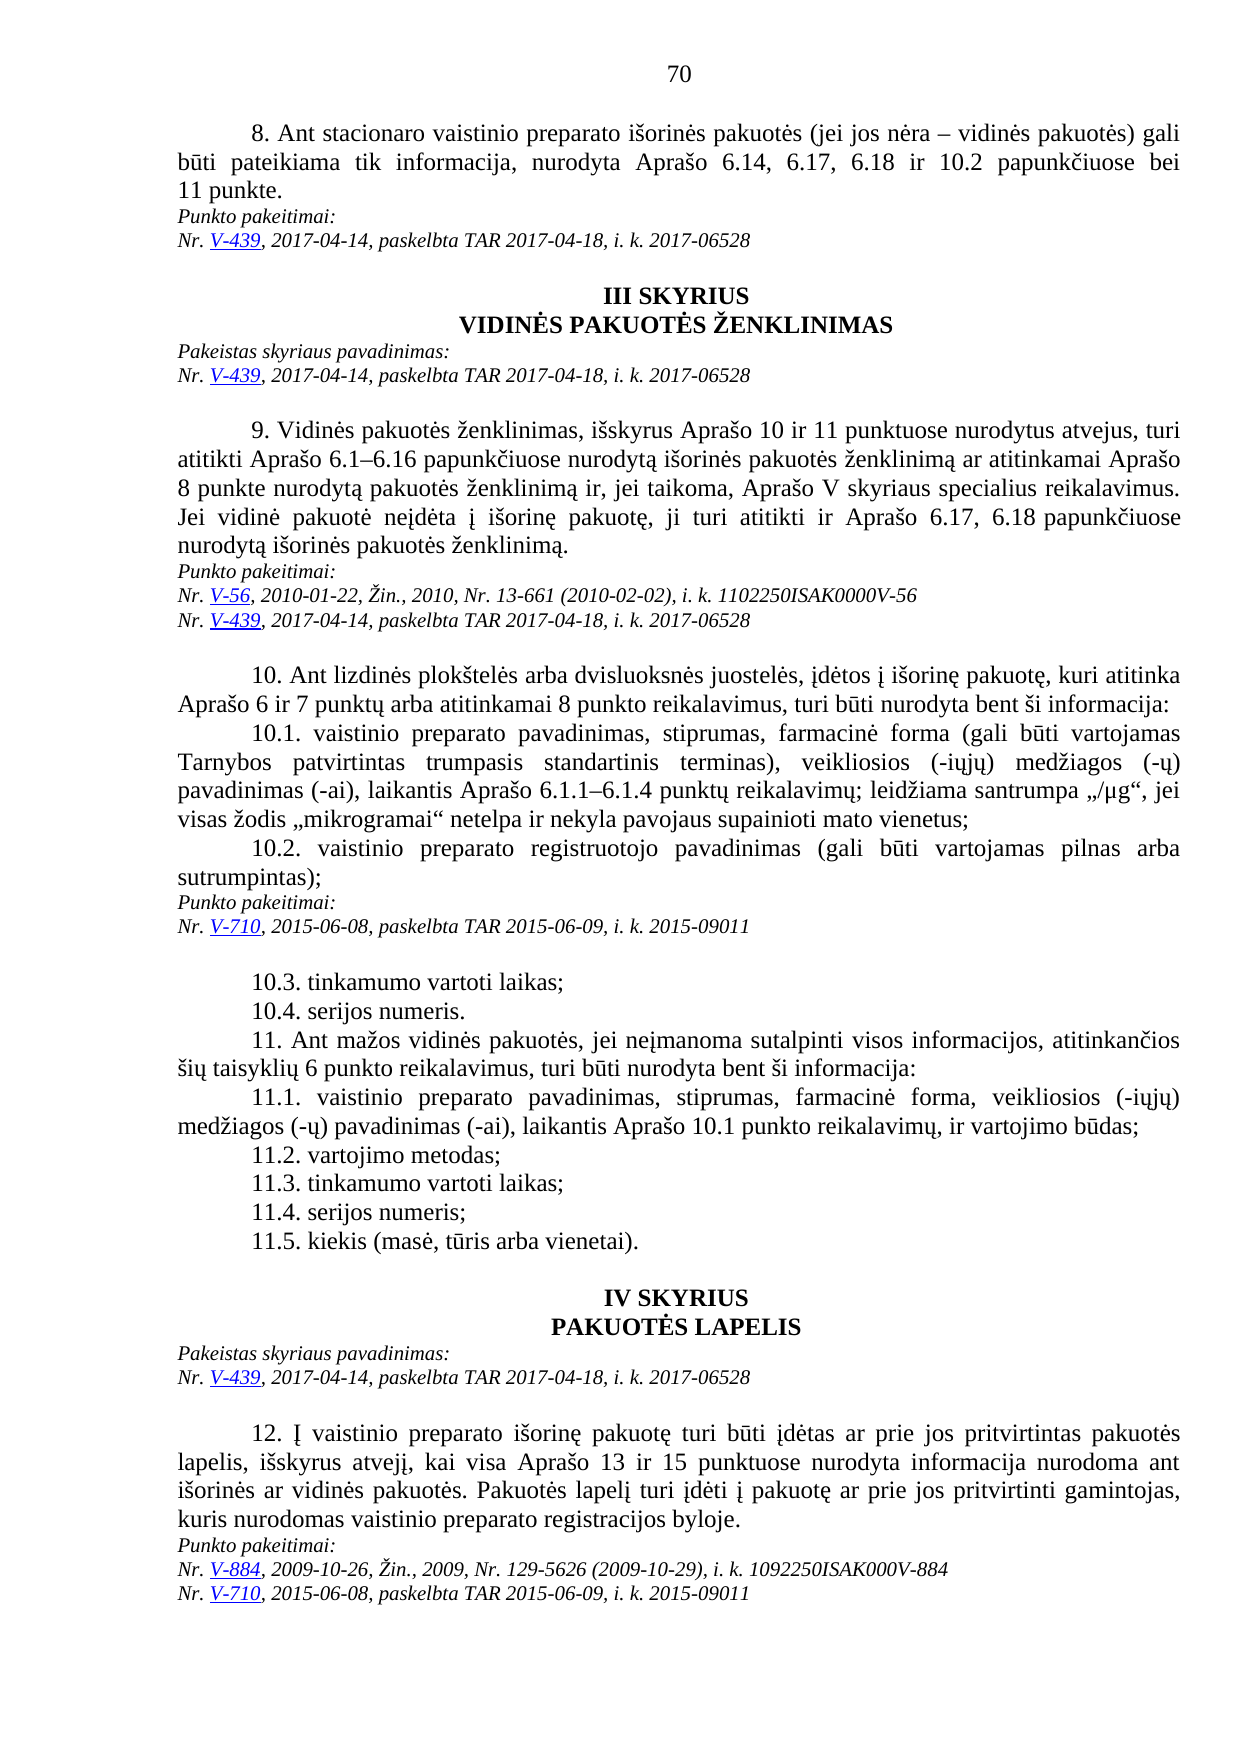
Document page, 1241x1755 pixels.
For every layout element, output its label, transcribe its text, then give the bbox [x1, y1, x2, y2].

text Punkto pakeitimai: [177, 559, 1181, 583]
text Nr. V-439, 2017-04-14, paskelbta TAR 2017-04-18, i. k. 2017-06528 [177, 228, 1181, 252]
text 11. Ant mažos vidinės pakuotės, jei neįmanoma sutalpinti visos informacijos, atitinkančios šių taisyklių 6 punkto reikalavimus, turi būti nurodyta bent ši informacija: [177, 1025, 1181, 1082]
text 11.3. tinkamumo vartoti laikas; [177, 1168, 1181, 1197]
text 10.1. vaistinio preparato pavadinimas, stiprumas, farmacinė forma (gali būti vartojamas Tarnybos patvirtintas trumpasis standartinis terminas), veikliosios (-iųjų) medžiagos (-ų) pavadinimas (-ai), laikantis Aprašo 6.1.1–6.1.4 punktų reikalavimų; leidžiama santrumpa „/μg“, jei visas žodis „mikrogramai“ netelpa ir nekyla pavojaus supainioti mato vienetus; [177, 718, 1181, 833]
text Nr. V-439, 2017-04-14, paskelbta TAR 2017-04-18, i. k. 2017-06528 [177, 607, 1181, 632]
text IV SKYRIUS PAKUOTĖS LAPELIS [177, 1283, 1181, 1341]
text Punkto pakeitimai: [177, 890, 1181, 914]
text Punkto pakeitimai: [177, 1533, 1181, 1557]
text Nr. V-884, 2009-10-26, Žin., 2009, Nr. 129-5626 (2009-10-29), i. k. 1092250ISAK000V-884 [177, 1557, 1181, 1581]
text 10. Ant lizdinės plokštelės arba dvisluoksnės juostelės, įdėtos į išorinę pakuotę, kuri atitinka Aprašo 6 ir 7 punktų arba atitinkamai 8 punkto reikalavimus, turi būti nurodyta bent ši informacija: [177, 660, 1181, 718]
text III SKYRIUS VIDINĖS PAKUOTĖS ŽENKLINIMAS [177, 281, 1181, 339]
text 11.5. kiekis (masė, tūris arba vienetai). [177, 1226, 1181, 1255]
text Pakeistas skyriaus pavadinimas: [177, 1341, 1181, 1365]
text Nr. V-710, 2015-06-08, paskelbta TAR 2015-06-09, i. k. 2015-09011 [177, 914, 1181, 938]
text 11.1. vaistinio preparato pavadinimas, stiprumas, farmacinė forma, veikliosios (-iųjų) medžiagos (-ų) pavadinimas (-ai), laikantis Aprašo 10.1 punkto reikalavimų, ir vartojimo būdas; [177, 1082, 1181, 1140]
text Nr. V-710, 2015-06-08, paskelbta TAR 2015-06-09, i. k. 2015-09011 [177, 1581, 1181, 1605]
text 9. Vidinės pakuotės ženklinimas, išskyrus Aprašo 10 ir 11 punktuose nurodytus atvejus, turi atitikti Aprašo 6.1–6.16 papunkčiuose nurodytą išorinės pakuotės ženklinimą ar atitinkamai Aprašo 8 punkte nurodytą pakuotės ženklinimą ir, jei taikoma, Aprašo V skyriaus specialius reikalavimus. Jei vidinė pakuotė neįdėta į išorinę pakuotę, ji turi atitikti ir Aprašo 6.17, 6.18 papunkčiuose nurodytą išorinės pakuotės ženklinimą. [177, 416, 1181, 559]
text Pakeistas skyriaus pavadinimas: [177, 339, 1181, 363]
text 11.4. serijos numeris; [177, 1197, 1181, 1226]
text Nr. V-439, 2017-04-14, paskelbta TAR 2017-04-18, i. k. 2017-06528 [177, 363, 1181, 387]
text Nr. V-56, 2010-01-22, Žin., 2010, Nr. 13-661 (2010-02-02), i. k. 1102250ISAK0000V-56 [177, 583, 1181, 607]
text 10.3. tinkamumo vartoti laikas; [177, 967, 1181, 996]
text 8. Ant stacionaro vaistinio preparato išorinės pakuotės (jei jos nėra – vidinės pakuotės) gali būti pateikiama tik informacija, nurodyta Aprašo 6.14, 6.17, 6.18 ir 10.2 papunkčiuose bei 11 punkte. [177, 118, 1181, 204]
text 10.4. serijos numeris. [177, 996, 1181, 1025]
text Nr. V-439, 2017-04-14, paskelbta TAR 2017-04-18, i. k. 2017-06528 [177, 1365, 1181, 1389]
text 11.2. vartojimo metodas; [177, 1140, 1181, 1168]
text Punkto pakeitimai: [177, 204, 1181, 228]
text 10.2. vaistinio preparato registruotojo pavadinimas (gali būti vartojamas pilnas arba sutrumpintas); [177, 833, 1181, 890]
text 12. Į vaistinio preparato išorinę pakuotę turi būti įdėtas ar prie jos pritvirtintas pakuotės lapelis, išskyrus atvejį, kai visa Aprašo 13 ir 15 punktuose nurodyta informacija nurodoma ant išorinės ar vidinės pakuotės. Pakuotės lapelį turi įdėti į pakuotę ar prie jos pritvirtinti gamintojas, kuris nurodomas vaistinio preparato registracijos byloje. [177, 1418, 1181, 1533]
